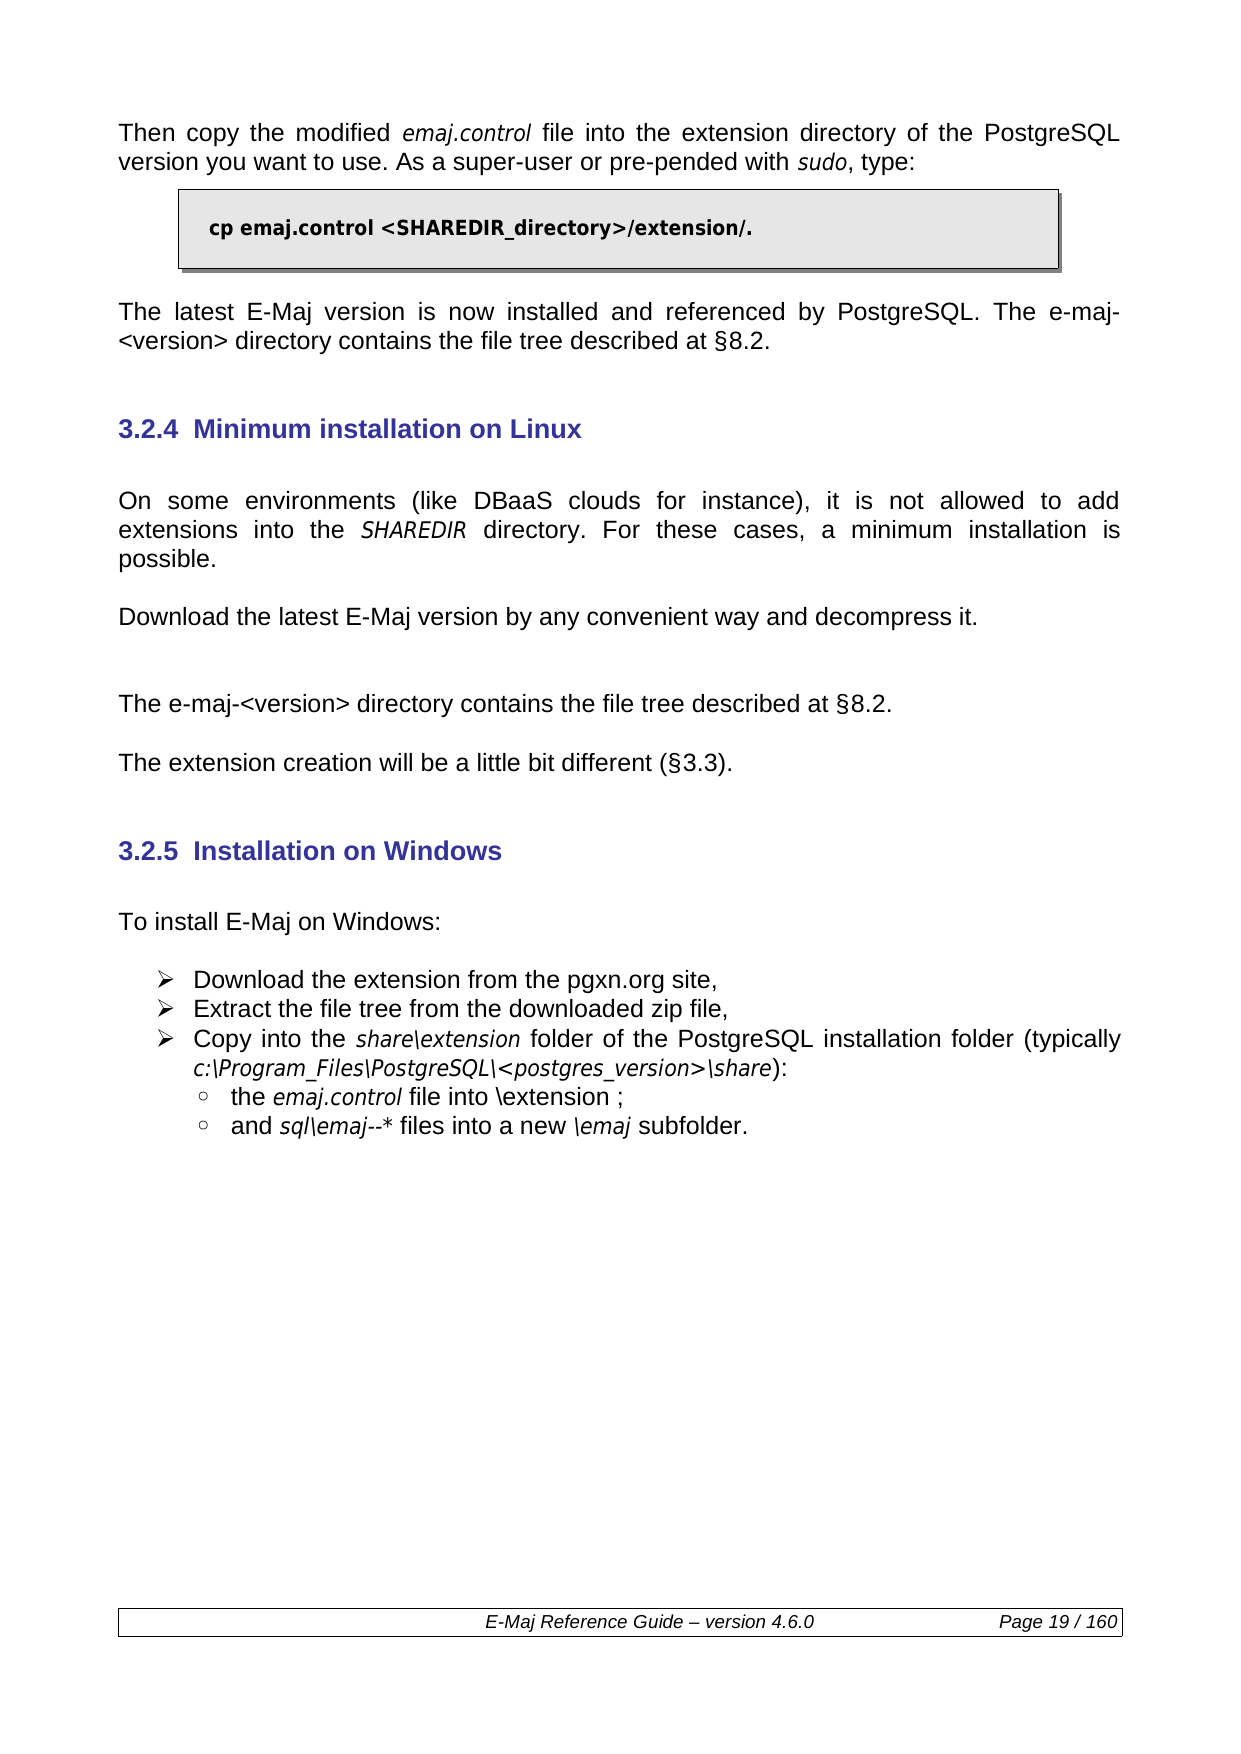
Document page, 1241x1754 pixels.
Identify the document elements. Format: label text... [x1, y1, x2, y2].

list Extract the file tree from the downloaded zip file, [156, 994, 1122, 1023]
subtitle Installation on Windows [118, 834, 1122, 866]
text On some environments (like DBaaS clouds for instance), it is not allowed to add extensions into the SHAREDIR directory. For these cases, a minimum installation is possible. [118, 486, 1122, 573]
text The latest E-Maj version is now installed and referenced by PostgreSQL. The e-maj-<version> directory contains the file tree described at §8.2. [118, 297, 1122, 355]
text Then copy the modified emaj.control file into the extension directory of the PostgreSQL version you want to use. As a super-user or pre-pended with sudo, type: [118, 118, 1122, 176]
text The extension creation will be a little bit different (§3.3). [118, 747, 1122, 776]
text cp emaj.control <SHAREDIR_directory>/extension/. [179, 213, 1058, 238]
list and sql\emaj--* files into a new \emaj subfolder. [193, 1111, 1122, 1140]
subtitle Minimum installation on Linux [118, 413, 1122, 444]
list the emaj.control file into \extension ; [193, 1082, 1122, 1111]
text To install E-Maj on Windows: [118, 907, 1122, 936]
text The e-maj-<version> directory contains the file tree described at §8.2. [118, 689, 1122, 718]
list Download the extension from the pgxn.org site, [156, 965, 1122, 994]
list Copy into the share\extension folder of the PostgreSQL installation folder (typically c:\Program_Files\PostgreSQL\<postgres_version>\share): [156, 1023, 1122, 1082]
text Download the latest E-Maj version by any convenient way and decompress it. [118, 602, 1122, 631]
